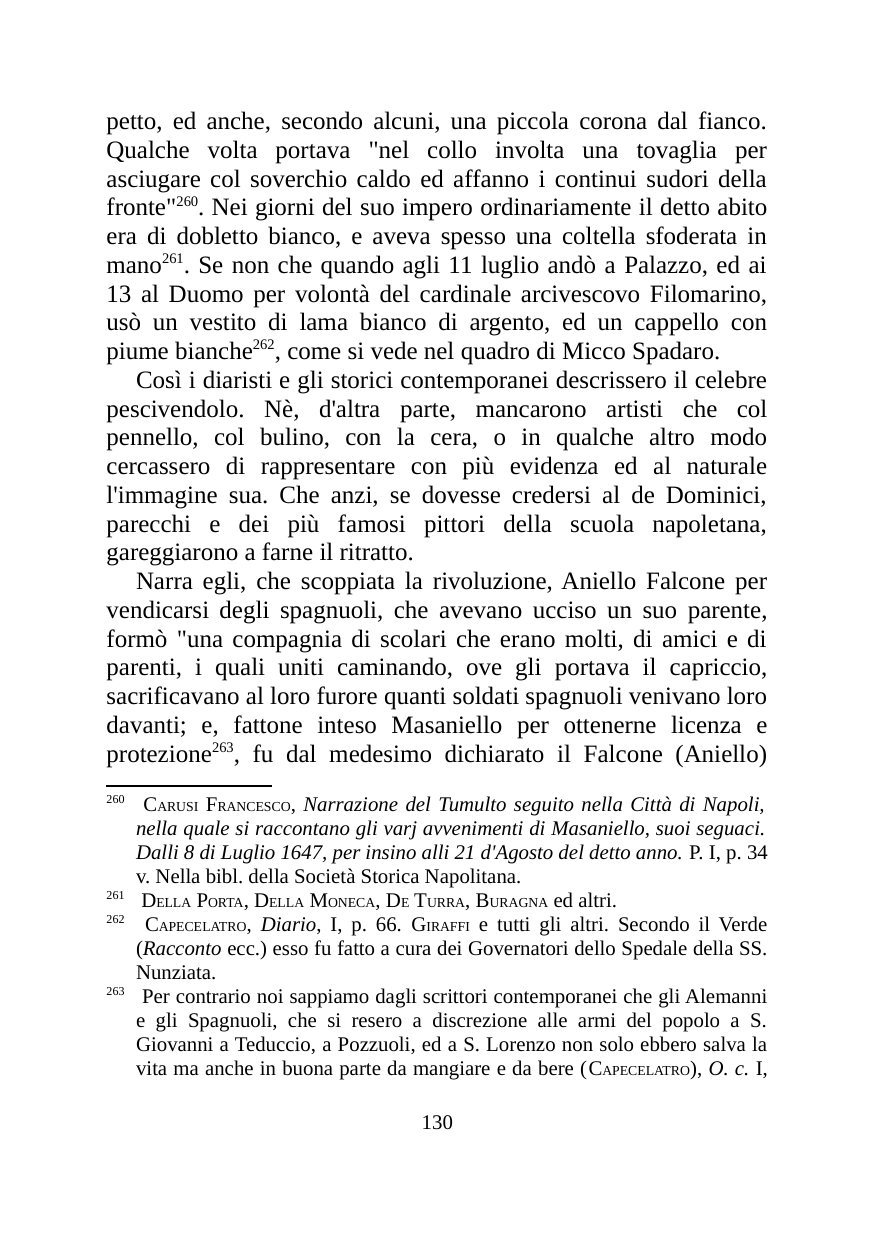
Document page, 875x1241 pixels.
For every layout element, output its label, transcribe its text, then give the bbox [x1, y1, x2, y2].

text Carusi Francesco, Narrazione del Tumulto seguito nella Città di Napoli, nella quale si raccontano gli varj avvenimenti di Masaniello, suoi seguaci. Dalli 8 di Luglio 1647, per insino alli 21 d'Agosto del detto anno. P. I, p. 34 v. Nella bibl. della Società Storica Napolitana. [106, 792, 768, 888]
text Capecelatro, Diario, I, p. 66. Giraffi e tutti gli altri. Secondo il Verde (Racconto ecc.) esso fu fatto a cura dei Governatori dello Spedale della SS. Nunziata. [106, 912, 768, 984]
text petto, ed anche, secondo alcuni, una piccola corona dal fianco. Qualche volta portava "nel collo involta una tovaglia per asciugare col soverchio caldo ed affanno i continui sudori della fronte". Nei giorni del suo impero ordinariamente il detto abito era di dobletto bianco, e aveva spesso una coltella sfoderata in mano. Se non che quando agli 11 luglio andò a Palazzo, ed ai 13 al Duomo per volontà del cardinale arcivescovo Filomarino, usò un vestito di lama bianco di argento, ed un cappello con piume bianche, come si vede nel quadro di Micco Spadaro. [106, 106, 768, 365]
text Della Porta, Della Moneca, De Turra, Buragna ed altri. [106, 888, 768, 912]
text Per contrario noi sappiamo dagli scrittori contemporanei che gli Alemanni e gli Spagnuoli, che si resero a discrezione alle armi del popolo a S. Giovanni a Teduccio, a Pozzuoli, ed a S. Lorenzo non solo ebbero salva la vita ma anche in buona parte da mangiare e da bere (Capecelatro), O. c. I, [106, 984, 768, 1080]
text Narra egli, che scoppiata la rivoluzione, Aniello Falcone per vendicarsi degli spagnuoli, che avevano ucciso un suo parente, formò "una compagnia di scolari che erano molti, di amici e di parenti, i quali uniti caminando, ove gli portava il capriccio, sacrificavano al loro furore quanti soldati spagnuoli venivano loro davanti; e, fattone inteso Masaniello per ottenerne licenza e protezione, fu dal medesimo dichiarato il Falcone (Aniello) [106, 566, 768, 767]
text Così i diaristi e gli storici contemporanei descrissero il celebre pescivendolo. Nè, d'altra parte, mancarono artisti che col pennello, col bulino, con la cera, o in qualche altro modo cercassero di rappresentare con più evidenza ed al naturale l'immagine sua. Che anzi, se dovesse credersi al de Dominici, parecchi e dei più famosi pittori della scuola napoletana, gareggiarono a farne il ritratto. [106, 365, 768, 566]
